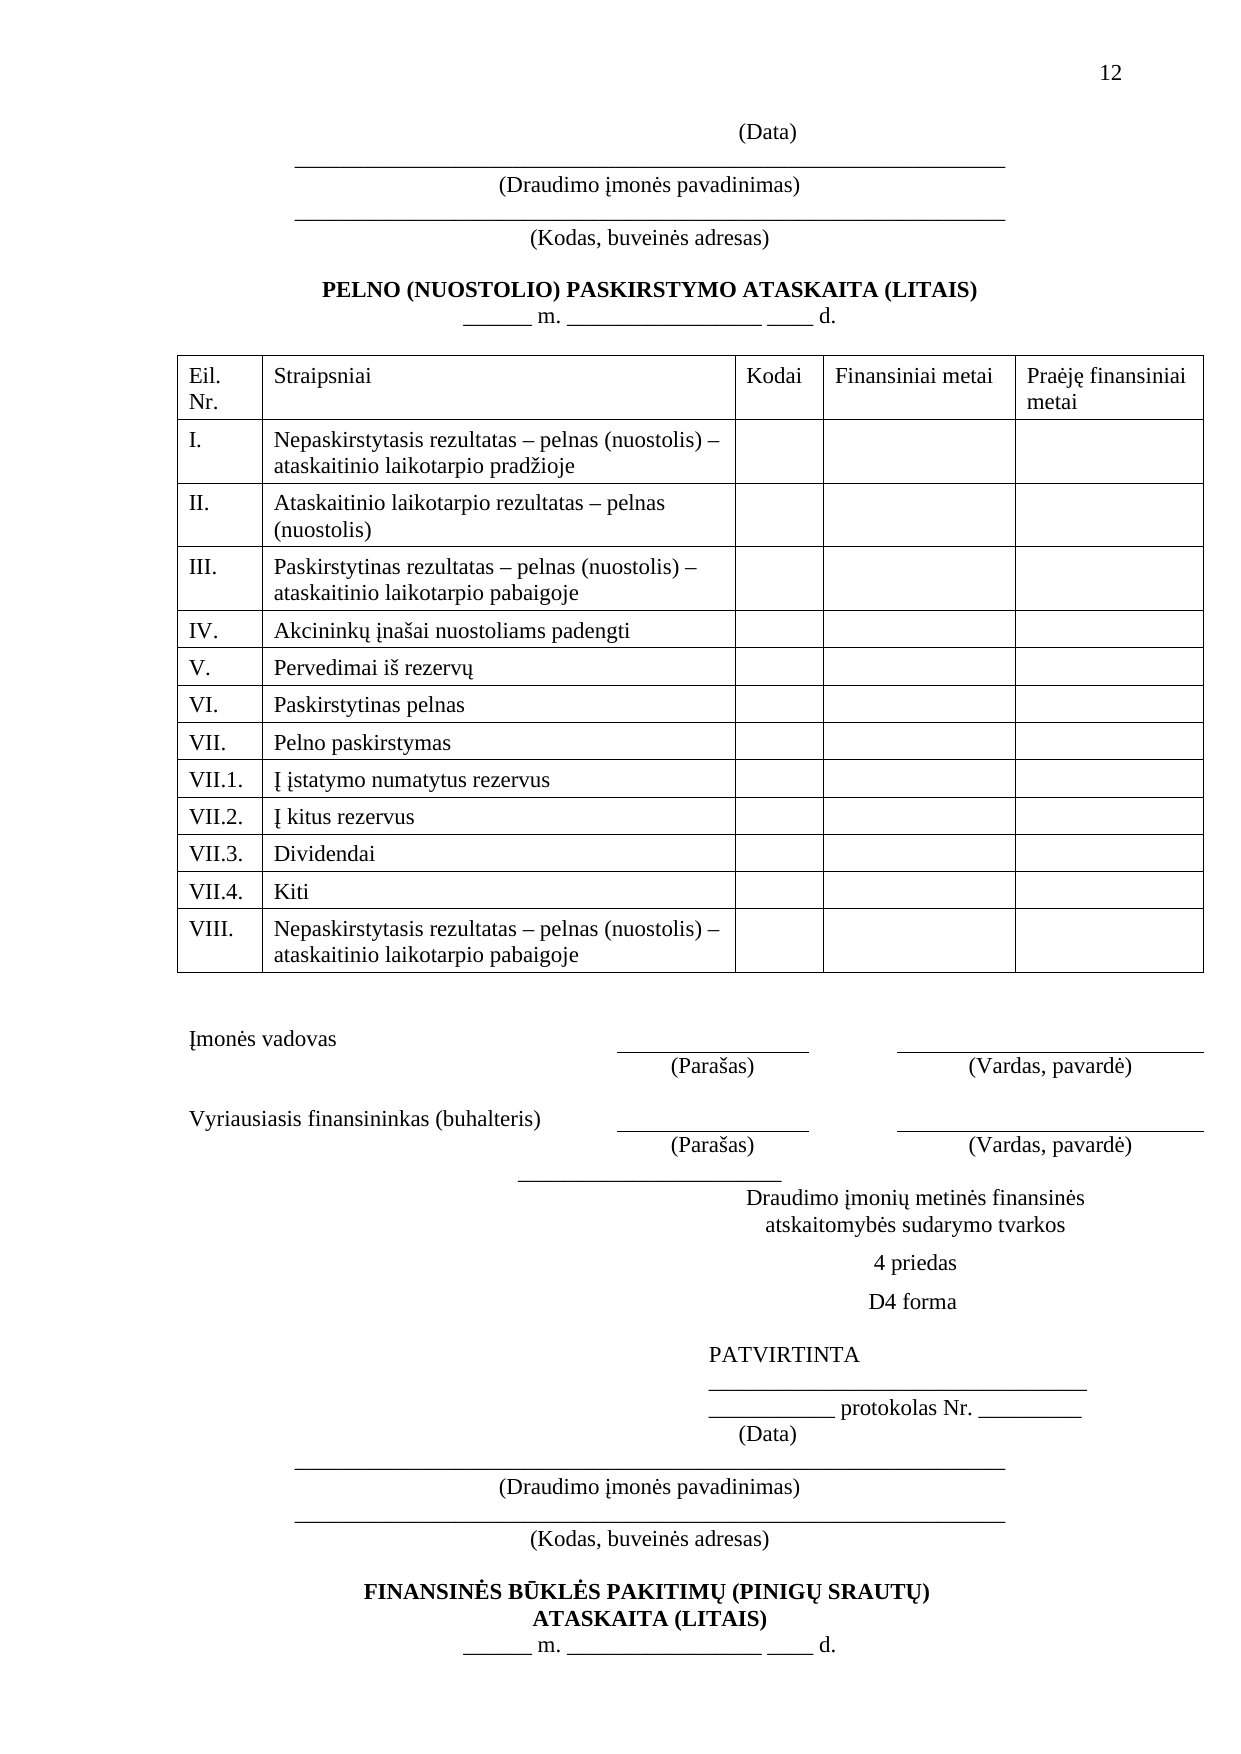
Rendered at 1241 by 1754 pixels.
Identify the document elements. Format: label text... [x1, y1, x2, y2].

table_cell [1016, 611, 1203, 647]
text (Kodas, buveinės adresas) [177, 1526, 1122, 1552]
text ______________________________________________________________ [177, 144, 1122, 171]
table_cell [1016, 648, 1203, 684]
table_cell [1016, 835, 1203, 871]
table_cell [736, 547, 823, 610]
table_cell [824, 872, 1015, 908]
text _________________________________ [709, 1367, 1122, 1394]
text _______________________ [177, 1158, 1122, 1184]
table_cell [809, 1051, 897, 1078]
table_cell [824, 484, 1015, 546]
text (Data) [709, 118, 1122, 144]
table_cell (Vardas, pavardė) [897, 1053, 1203, 1078]
text ______________________________________________________________ [177, 1446, 1122, 1473]
text ______________________________________________________________ [177, 1499, 1122, 1526]
table_header Kodai [736, 356, 823, 419]
text ______ m. _________________ ____ d. [177, 1631, 1122, 1657]
text (Draudimo įmonės pavadinimas) [177, 1473, 1122, 1499]
text 4 priedas [709, 1249, 1122, 1276]
table_cell VII.3. [178, 835, 262, 871]
text FINANSINĖS BŪKLĖS PAKITIMŲ (PINIGŲ SRAUTŲ) ATASKAITA (LITAIS) [177, 1578, 1122, 1631]
table_header Finansiniai metai [824, 356, 1015, 419]
table_cell [824, 798, 1015, 834]
table_cell Į įstatymo numatytus rezervus [263, 760, 735, 796]
table_header Eil. Nr. [178, 356, 262, 419]
table_cell VII.1. [178, 760, 262, 796]
table_cell (Parašas) [617, 1132, 809, 1158]
table_cell [809, 1078, 897, 1105]
table_cell Pervedimai iš rezervų [263, 648, 735, 684]
table_cell [1016, 420, 1203, 483]
table_cell [736, 484, 823, 546]
table_header [617, 1025, 809, 1051]
text ______________________________________________________________ [177, 197, 1122, 223]
table_cell (Parašas) [617, 1053, 809, 1078]
table_cell Akcininkų įnašai nuostoliams padengti [263, 611, 735, 647]
table_cell [809, 1105, 897, 1131]
text PATVIRTINTA [709, 1341, 1122, 1367]
table_cell [824, 611, 1015, 647]
table_cell [617, 1105, 809, 1131]
table_cell [824, 420, 1015, 483]
table_cell [736, 420, 823, 483]
table_cell [177, 1051, 617, 1078]
table_cell III. [178, 547, 262, 610]
table_cell [824, 547, 1015, 610]
table_cell Nepaskirstytasis rezultatas – pelnas (nuostolis) – ataskaitinio laikotarpio pradžioje [263, 420, 735, 483]
table_cell [1016, 760, 1203, 796]
table_cell [617, 1078, 809, 1105]
text D4 forma [709, 1288, 1122, 1315]
table_cell (Vardas, pavardė) [897, 1132, 1203, 1158]
table_cell Paskirstytinas pelnas [263, 686, 735, 722]
table_cell Į kitus rezervus [263, 798, 735, 834]
table_header [897, 1025, 1203, 1051]
table_cell Kiti [263, 872, 735, 908]
table_cell Pelno paskirstymas [263, 723, 735, 759]
table_header Įmonės vadovas [177, 1025, 617, 1051]
table_cell [824, 835, 1015, 871]
table_header [809, 1025, 897, 1051]
table_cell [824, 723, 1015, 759]
table_cell [1016, 686, 1203, 722]
table_cell [824, 760, 1015, 796]
table_cell [736, 648, 823, 684]
table_cell IV. [178, 611, 262, 647]
table_cell [1016, 798, 1203, 834]
table_cell VIII. [178, 909, 262, 972]
table_cell [736, 760, 823, 796]
table_cell [736, 686, 823, 722]
table_cell [736, 611, 823, 647]
table_cell [736, 835, 823, 871]
table_cell [897, 1078, 1203, 1105]
text (Draudimo įmonės pavadinimas) [177, 171, 1122, 197]
table_cell I. [178, 420, 262, 483]
table_cell [1016, 909, 1203, 972]
table_header Praėję finansiniai metai [1016, 356, 1203, 419]
table_cell Vyriausiasis finansininkas (buhalteris) [177, 1105, 617, 1131]
table_cell [1016, 723, 1203, 759]
text ______ m. _________________ ____ d. [177, 303, 1122, 329]
text (Data) [709, 1420, 1122, 1446]
table_cell [897, 1105, 1203, 1131]
table_cell [809, 1131, 897, 1158]
table_cell VI. [178, 686, 262, 722]
text PELNO (NUOSTOLIO) PASKIRSTYMO ATASKAITA (LITAIS) [177, 276, 1122, 303]
table_cell [824, 648, 1015, 684]
table_cell Dividendai [263, 835, 735, 871]
table_cell [736, 872, 823, 908]
table_cell Ataskaitinio laikotarpio rezultatas – pelnas (nuostolis) [263, 484, 735, 546]
table_cell [736, 909, 823, 972]
table_cell VII.2. [178, 798, 262, 834]
table_cell V. [178, 648, 262, 684]
table_cell [736, 723, 823, 759]
table_cell [1016, 872, 1203, 908]
table_cell [824, 909, 1015, 972]
table_header Straipsniai [263, 356, 735, 419]
table_cell [824, 686, 1015, 722]
text ___________ protokolas Nr. _________ [709, 1394, 1122, 1420]
table_cell [736, 798, 823, 834]
table_cell [1016, 484, 1203, 546]
table_cell VII.4. [178, 872, 262, 908]
table_cell [177, 1078, 617, 1105]
text (Kodas, buveinės adresas) [177, 223, 1122, 250]
table_cell Paskirstytinas rezultatas – pelnas (nuostolis) – ataskaitinio laikotarpio pabaigoje [263, 547, 735, 610]
text Draudimo įmonių metinės finansinės atskaitomybės sudarymo tvarkos [709, 1184, 1122, 1237]
table_cell [177, 1131, 617, 1158]
table_cell Nepaskirstytasis rezultatas – pelnas (nuostolis) – ataskaitinio laikotarpio pabaigoje [263, 909, 735, 972]
table_cell II. [178, 484, 262, 546]
table_cell [1016, 547, 1203, 610]
table_cell VII. [178, 723, 262, 759]
